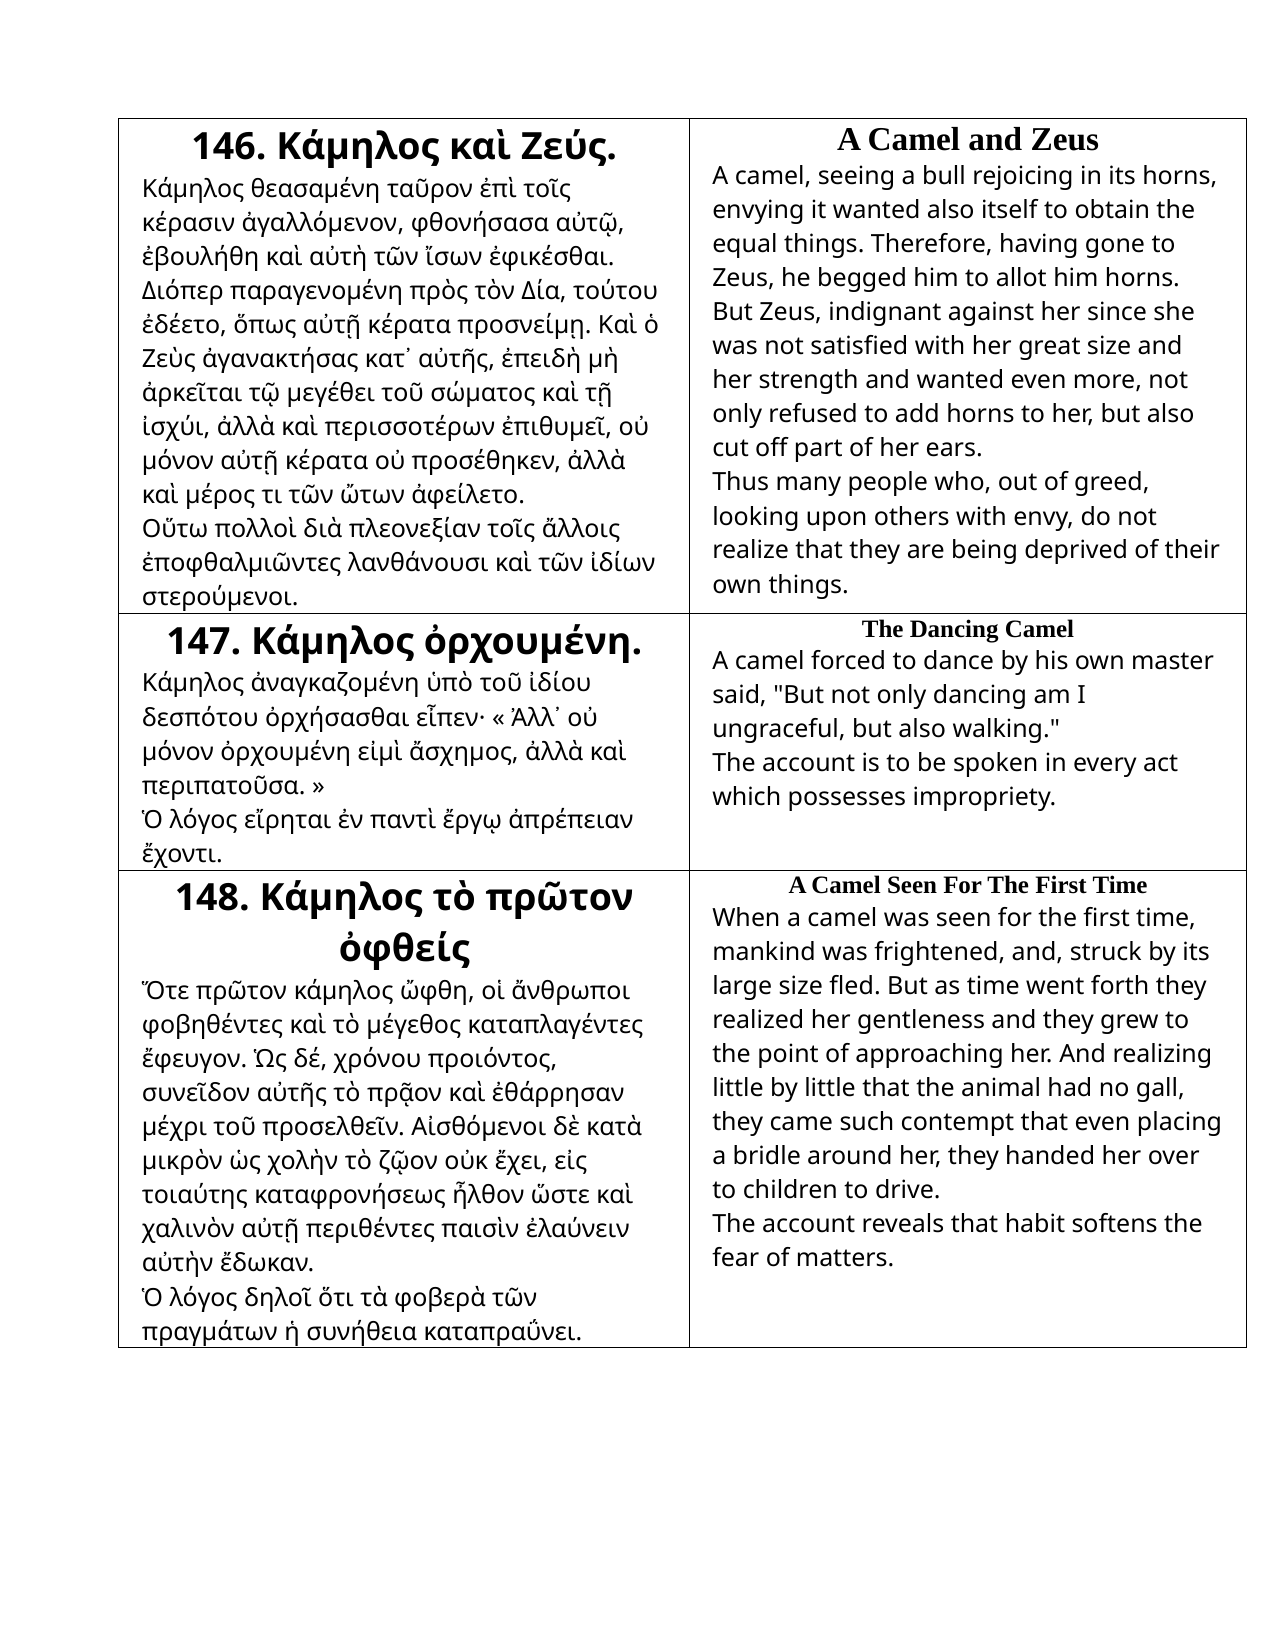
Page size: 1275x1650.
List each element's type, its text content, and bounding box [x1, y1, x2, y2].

table_cell A Camel and Zeus A camel, seeing a bull rejoicing in its horns, envying it wanted also itself to obtain the equal things. Therefore, having gone to Zeus, he begged him to allot him horns. But Zeus, indignant against her since she was not satisfied with her great size and her strength and wanted even more, not only refused to add horns to her, but also cut off part of her ears. Thus many people who, out of greed, looking upon others with envy, do not realize that they are being deprived of their own things. [690, 119, 1246, 613]
table_cell 147. Κάμηλος ὀρχουμένη. Κάμηλος ἀναγκαζομένη ὑπὸ τοῦ ἰδίου δεσπότου ὀρχήσασθαι εἶπεν· « Ἀλλ᾿ οὐ μόνον ὀρχουμένη εἰμὶ ἄσχημος, ἀλλὰ καὶ περιπατοῦσα. » Ὁ λόγος εἴρηται ἐν παντὶ ἔργῳ ἀπρέπειαν ἔχοντι. [119, 614, 689, 869]
table_cell A Camel Seen For The First Time When a camel was seen for the first time, mankind was frightened, and, struck by its large size fled. But as time went forth they realized her gentleness and they grew to the point of approaching her. And realizing little by little that the animal had no gall, they came such contempt that even placing a bridle around her, they handed her over to children to drive. The account reveals that habit softens the fear of matters. [690, 871, 1246, 1347]
table_cell 146. Κάμηλος καὶ Ζεύς. Κάμηλος θεασαμένη ταῦρον ἐπὶ τοῖς κέρασιν ἀγαλλόμενον, φθονήσασα αὐτῷ, ἐβουλήθη καὶ αὐτὴ τῶν ἴσων ἐφικέσθαι. Διόπερ παραγενομένη πρὸς τὸν Δία, τούτου ἐδέετο, ὅπως αὐτῇ κέρατα προσνείμῃ. Καὶ ὁ Ζεὺς ἀγανακτήσας κατ᾿ αὐτῆς, ἐπειδὴ μὴ ἀρκεῖται τῷ μεγέθει τοῦ σώματος καὶ τῇ ἰσχύι, ἀλλὰ καὶ περισσοτέρων ἐπιθυμεῖ, οὐ μόνον αὐτῇ κέρατα οὐ προσέθηκεν, ἀλλὰ καὶ μέρος τι τῶν ὤτων ἀφείλετο. Οὕτω πολλοὶ διὰ πλεονεξίαν τοῖς ἄλλοις ἐποφθαλμιῶντες λανθάνουσι καὶ τῶν ἰδίων στερούμενοι. [119, 119, 689, 613]
table_cell 148. Κάμηλος τὸ πρῶτον ὀφθείς Ὅτε πρῶτον κάμηλος ὤφθη, οἱ ἄνθρωποι φοβηθέντες καὶ τὸ μέγεθος καταπλαγέντες ἔφευγον. Ὡς δέ, χρόνου προιόντος, συνεῖδον αὐτῆς τὸ πρᾷον καὶ ἐθάρρησαν μέχρι τοῦ προσελθεῖν. Αἰσθόμενοι δὲ κατὰ μικρὸν ὡς χολὴν τὸ ζῷον οὐκ ἔχει, εἰς τοιαύτης καταφρονήσεως ἦλθον ὥστε καὶ χαλινὸν αὐτῇ περιθέντες παισὶν ἐλαύνειν αὐτὴν ἔδωκαν. Ὁ λόγος δηλοῖ ὅτι τὰ φοβερὰ τῶν πραγμάτων ἡ συνήθεια καταπραΰνει. [119, 871, 689, 1347]
table_cell The Dancing Camel A camel forced to dance by his own master said, "But not only dancing am I ungraceful, but also walking." The account is to be spoken in every act which possesses impropriety. [690, 614, 1246, 869]
